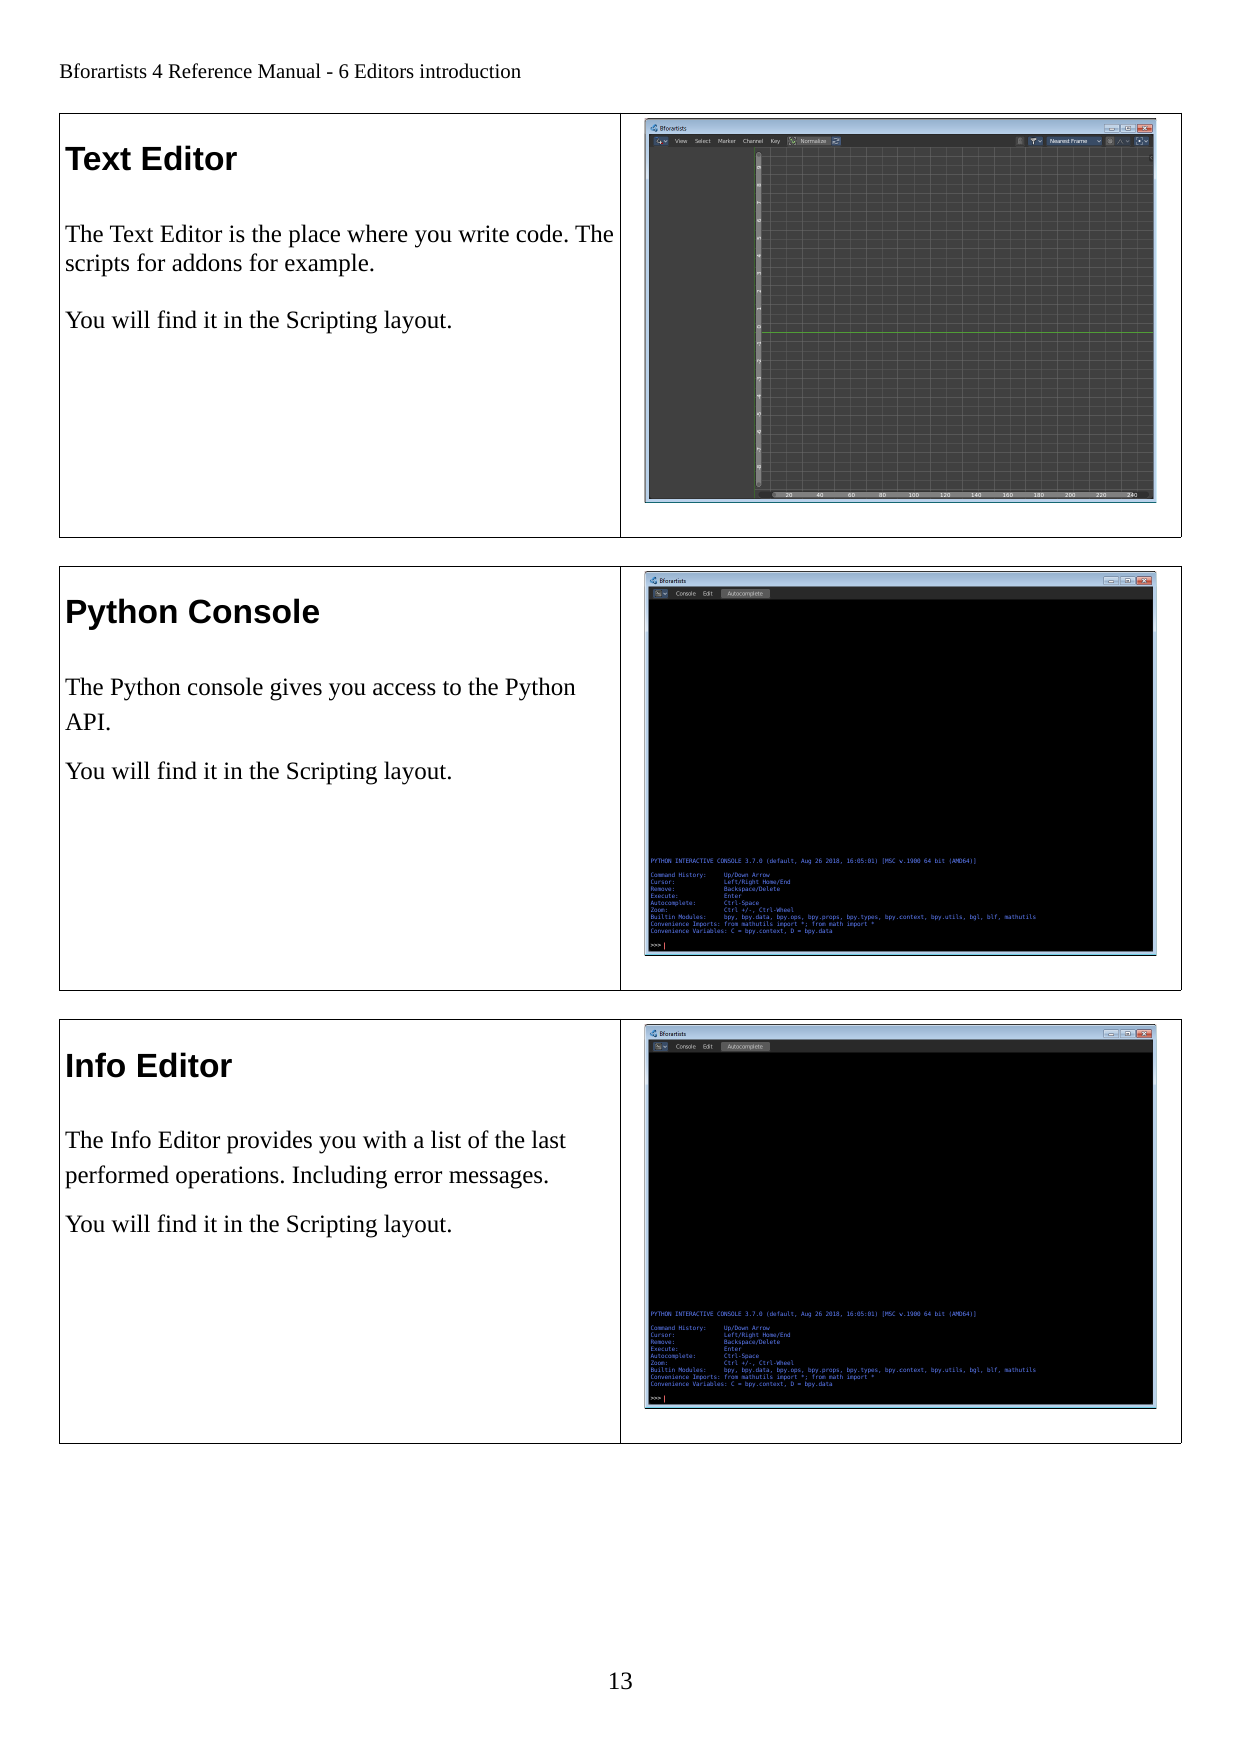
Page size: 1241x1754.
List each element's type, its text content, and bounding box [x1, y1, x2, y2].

table_header [621, 1020, 1181, 1443]
table_header Info Editor The Info Editor provides you with a list of the last performed operations. Including error messages. You will find it in the Scripting layout. [60, 1020, 620, 1443]
picture [644, 118, 1157, 503]
picture [644, 571, 1157, 956]
table_header [621, 567, 1181, 990]
table_header [621, 114, 1181, 537]
table_header Text Editor The Text Editor is the place where you write code. The scripts for addons for example. You will find it in the Scripting layout. [60, 114, 620, 537]
table_header Python Console The Python console gives you access to the Python API. You will find it in the Scripting layout. [60, 567, 620, 990]
picture [644, 1024, 1157, 1409]
